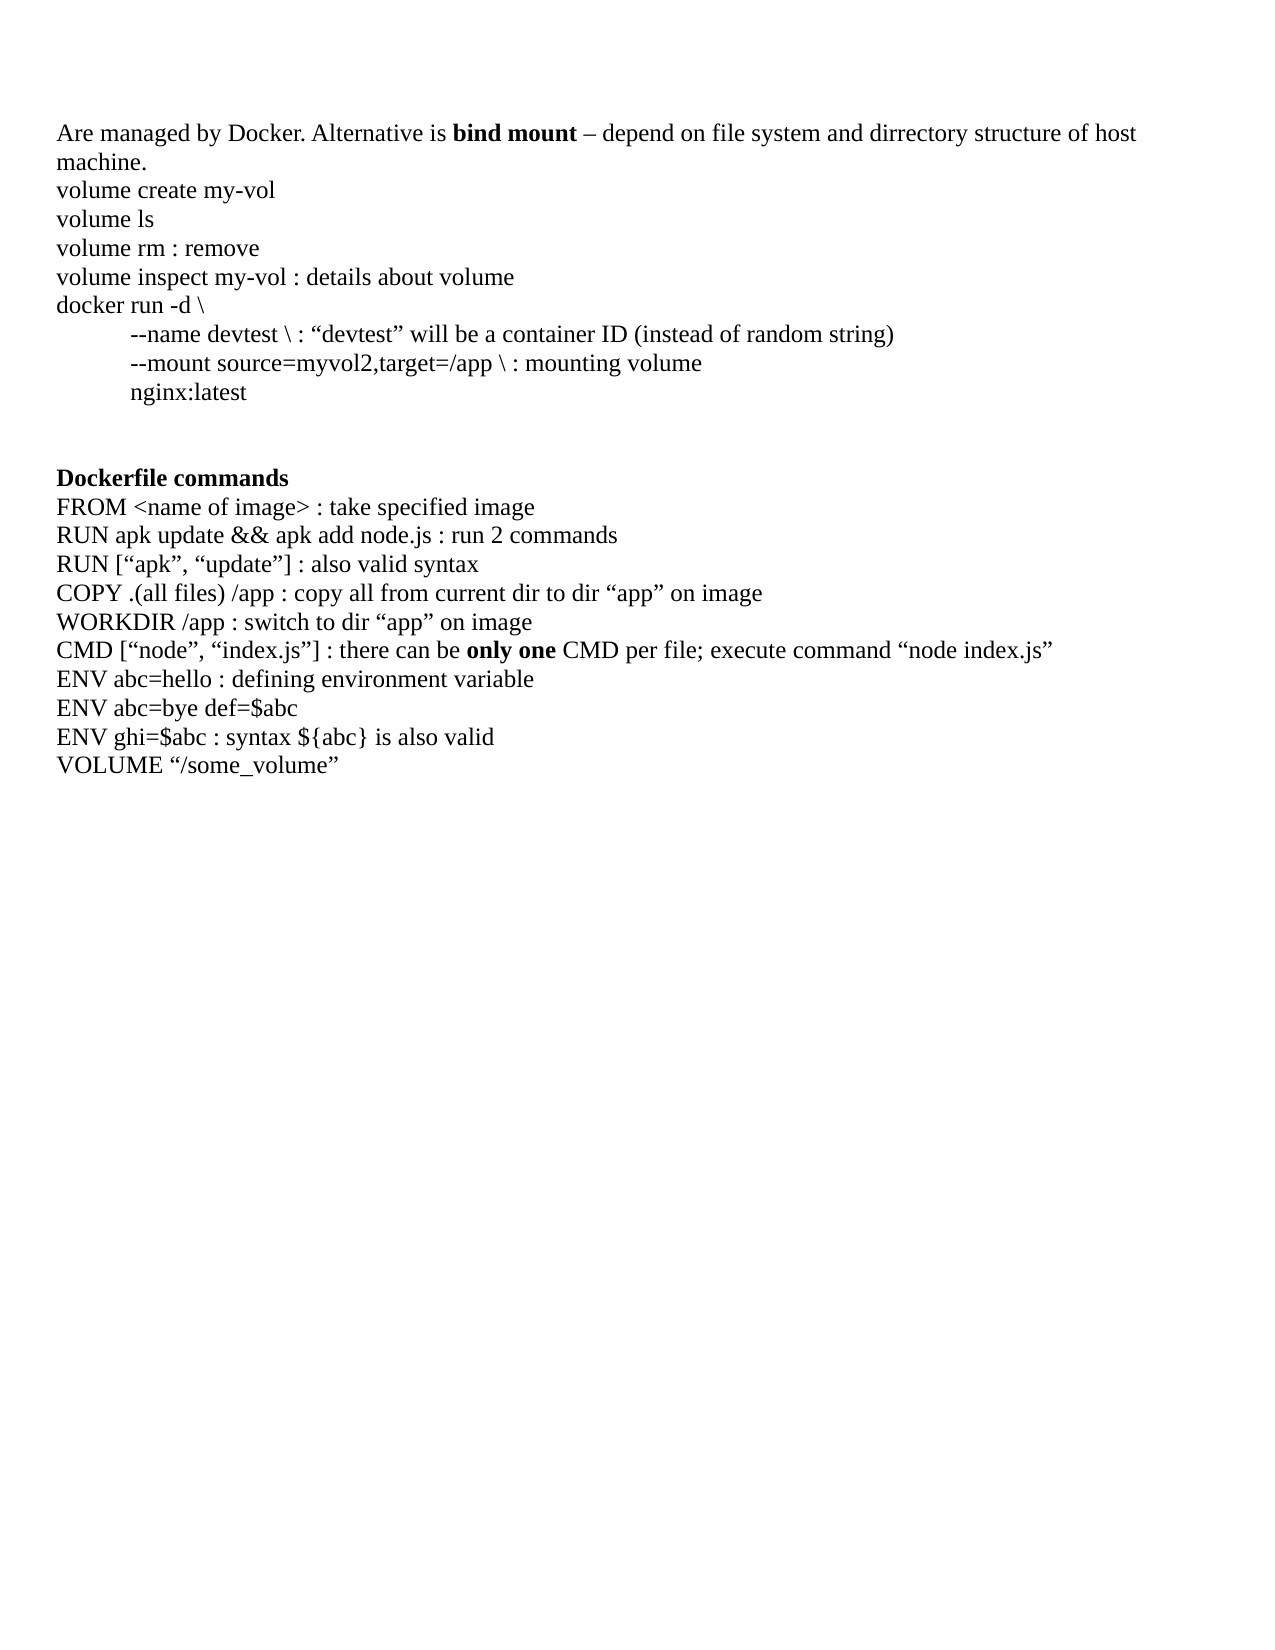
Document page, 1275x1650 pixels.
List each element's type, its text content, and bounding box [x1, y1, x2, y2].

text nginx:latest [56, 377, 1210, 406]
text volume inspect my-vol : details about volume [56, 262, 1210, 291]
text --name devtest \ : “devtest” will be a container ID (instead of random string) [56, 319, 1210, 348]
text VOLUME “/some_volume” [56, 751, 1210, 779]
text Are managed by Docker. Alternative is bind mount – depend on file system and dirrectory structure of host machine. [56, 118, 1210, 176]
text ENV ghi=$abc : syntax ${abc} is also valid [56, 722, 1210, 751]
text volume ls [56, 204, 1210, 233]
text WORKDIR /app : switch to dir “app” on image [56, 607, 1210, 636]
text ENV abc=hello : defining environment variable [56, 664, 1210, 693]
text ENV abc=bye def=$abc [56, 693, 1210, 722]
text volume create my-vol [56, 176, 1210, 204]
text RUN apk update && apk add node.js : run 2 commands [56, 521, 1210, 549]
text --mount source=myvol2,target=/app \ : mounting volume [56, 348, 1210, 377]
text CMD [“node”, “index.js”] : there can be only one CMD per file; execute command “node index.js” [56, 636, 1210, 664]
text FROM <name of image> : take specified image [56, 492, 1210, 521]
text Dockerfile commands [56, 463, 1210, 492]
text RUN [“apk”, “update”] : also valid syntax [56, 549, 1210, 578]
text COPY .(all files) /app : copy all from current dir to dir “app” on image [56, 578, 1210, 607]
text docker run -d \ [56, 291, 1210, 319]
text volume rm : remove [56, 233, 1210, 262]
